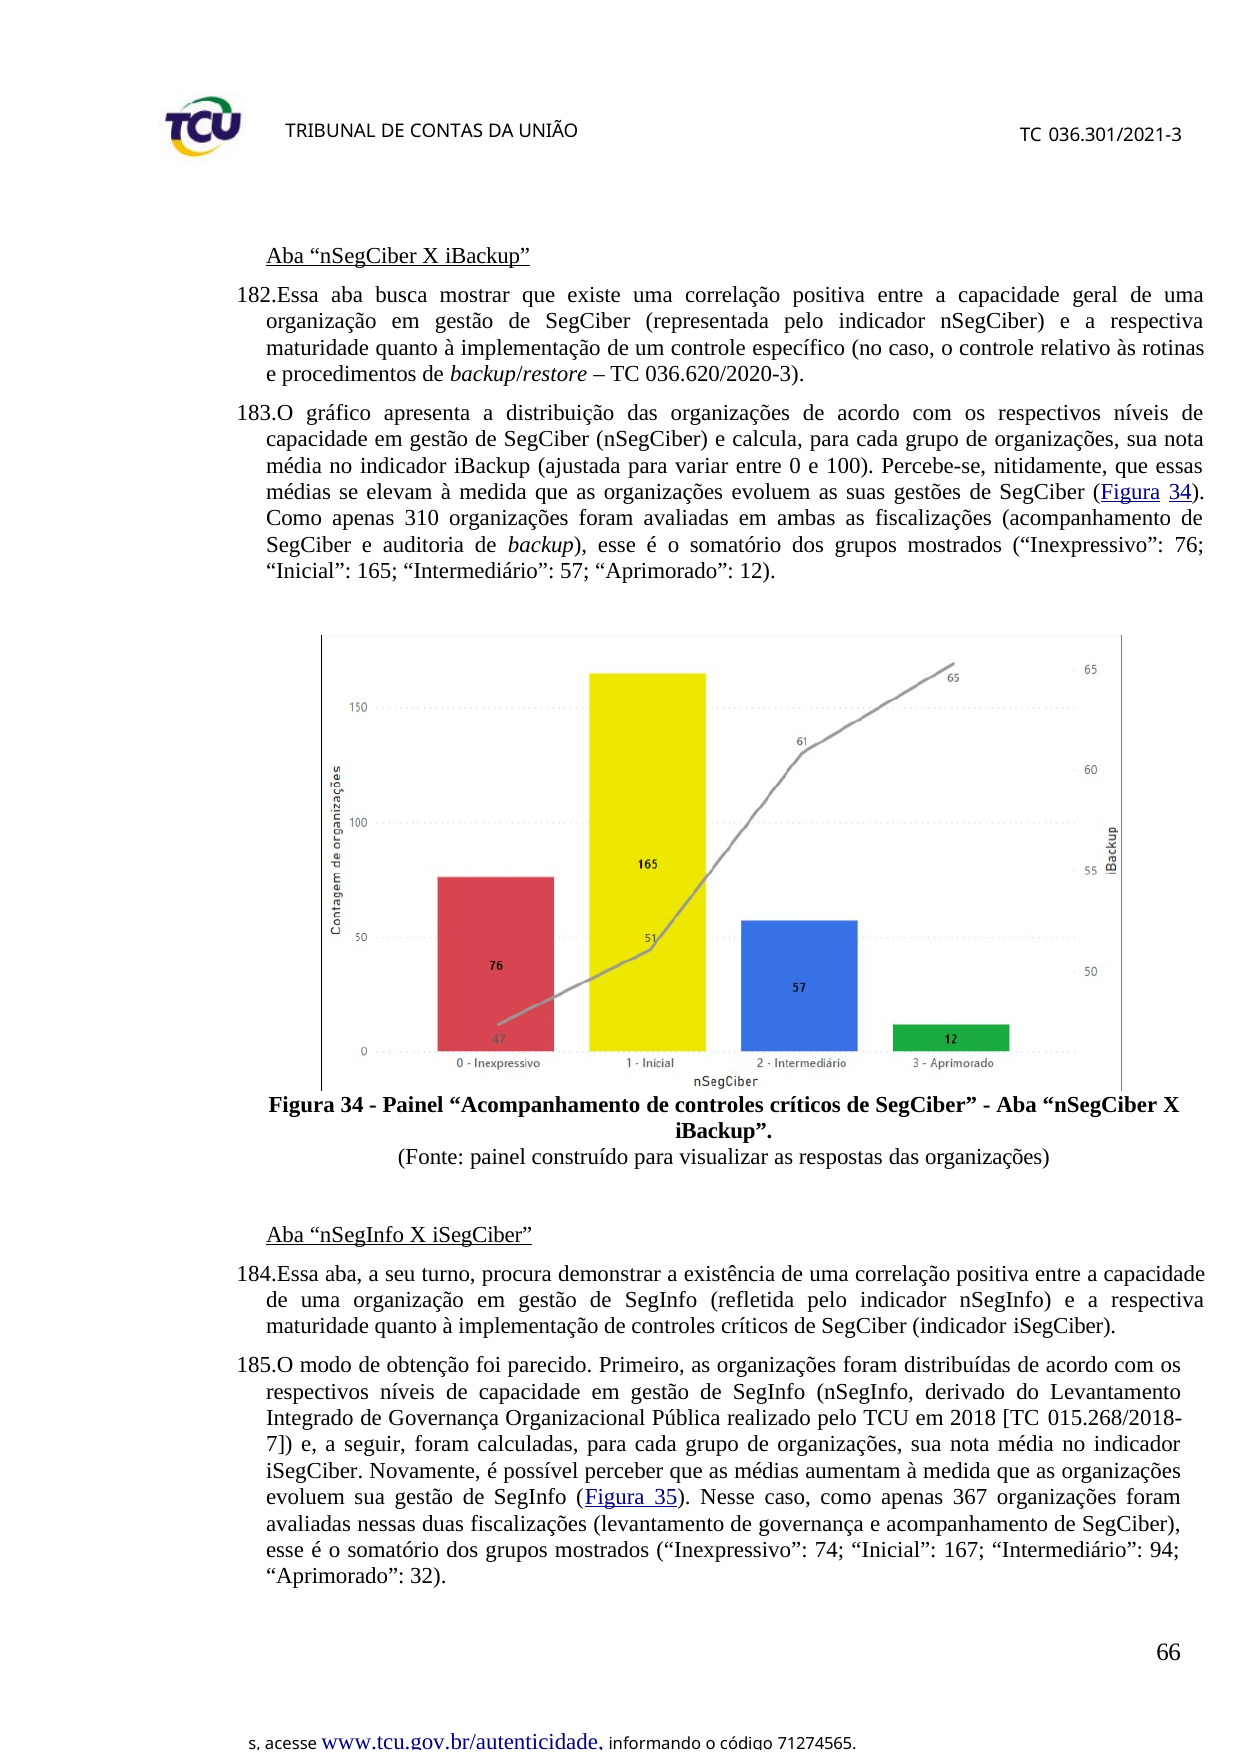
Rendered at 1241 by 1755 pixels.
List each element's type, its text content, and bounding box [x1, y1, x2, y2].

subtitle Figura 34 - Painel “Acompanhamento de controles críticos de SegCiber” - Aba “nSegCiber X iBackup”. [242, 649, 1205, 1143]
list Essa aba busca mostrar que existe uma correlação positiva entre a capacidade geral de uma organização em gestão de SegCiber (representada pelo indicador nSegCiber) e a respectiva maturidade quanto à implementação de um controle específico (no caso, o controle relativo às rotinas e procedimentos de backup/restore – TC 036.620/2020-3). [236, 281, 1205, 387]
list O gráfico apresenta a distribuição das organizações de acordo com os respectivos níveis de capacidade em gestão de SegCiber (nSegCiber) e calcula, para cada grupo de organizações, sua nota média no indicador iBackup (ajustada para variar entre 0 e 100). Percebe-se, nitidamente, que essas médias se elevam à medida que as organizações evoluem as suas gestões de SegCiber (Figura 34). Como apenas 310 organizações foram avaliadas em ambas as fiscalizações (acompanhamento de SegCiber e auditoria de backup), esse é o somatório dos grupos mostrados (“Inexpressivo”: 76; “Inicial”: 165; “Intermediário”: 57; “Aprimorado”: 12). [236, 399, 1205, 583]
text (Fonte: painel construído para visualizar as respostas das organizações) [280, 1143, 1167, 1170]
list Essa aba, a seu turno, procura demonstrar a existência de uma correlação positiva entre a capacidade de uma organização em gestão de SegInfo (refletida pelo indicador nSegInfo) e a respectiva maturidade quanto à implementação de controles críticos de SegCiber (indicador iSegCiber). [236, 1260, 1205, 1339]
text Aba “nSegInfo X iSegCiber” [266, 1221, 1205, 1247]
list O modo de obtenção foi parecido. Primeiro, as organizações foram distribuídas de acordo com os respectivos níveis de capacidade em gestão de SegInfo (nSegInfo, derivado do Levantamento Integrado de Governança Organizacional Pública realizado pelo TCU em 2018 [TC 015.268/2018- 7]) e, a seguir, foram calculadas, para cada grupo de organizações, sua nota média no indicador iSegCiber. Novamente, é possível perceber que as médias aumentam à medida que as organizações evoluem sua gestão de SegInfo (Figura 35). Nesse caso, como apenas 367 organizações foram avaliadas nessas duas fiscalizações (levantamento de governança e acompanhamento de SegCiber), esse é o somatório dos grupos mostrados (“Inexpressivo”: 74; “Inicial”: 167; “Intermediário”: 94; “Aprimorado”: 32). [236, 1351, 1182, 1589]
text Aba “nSegCiber X iBackup” [266, 242, 1205, 269]
